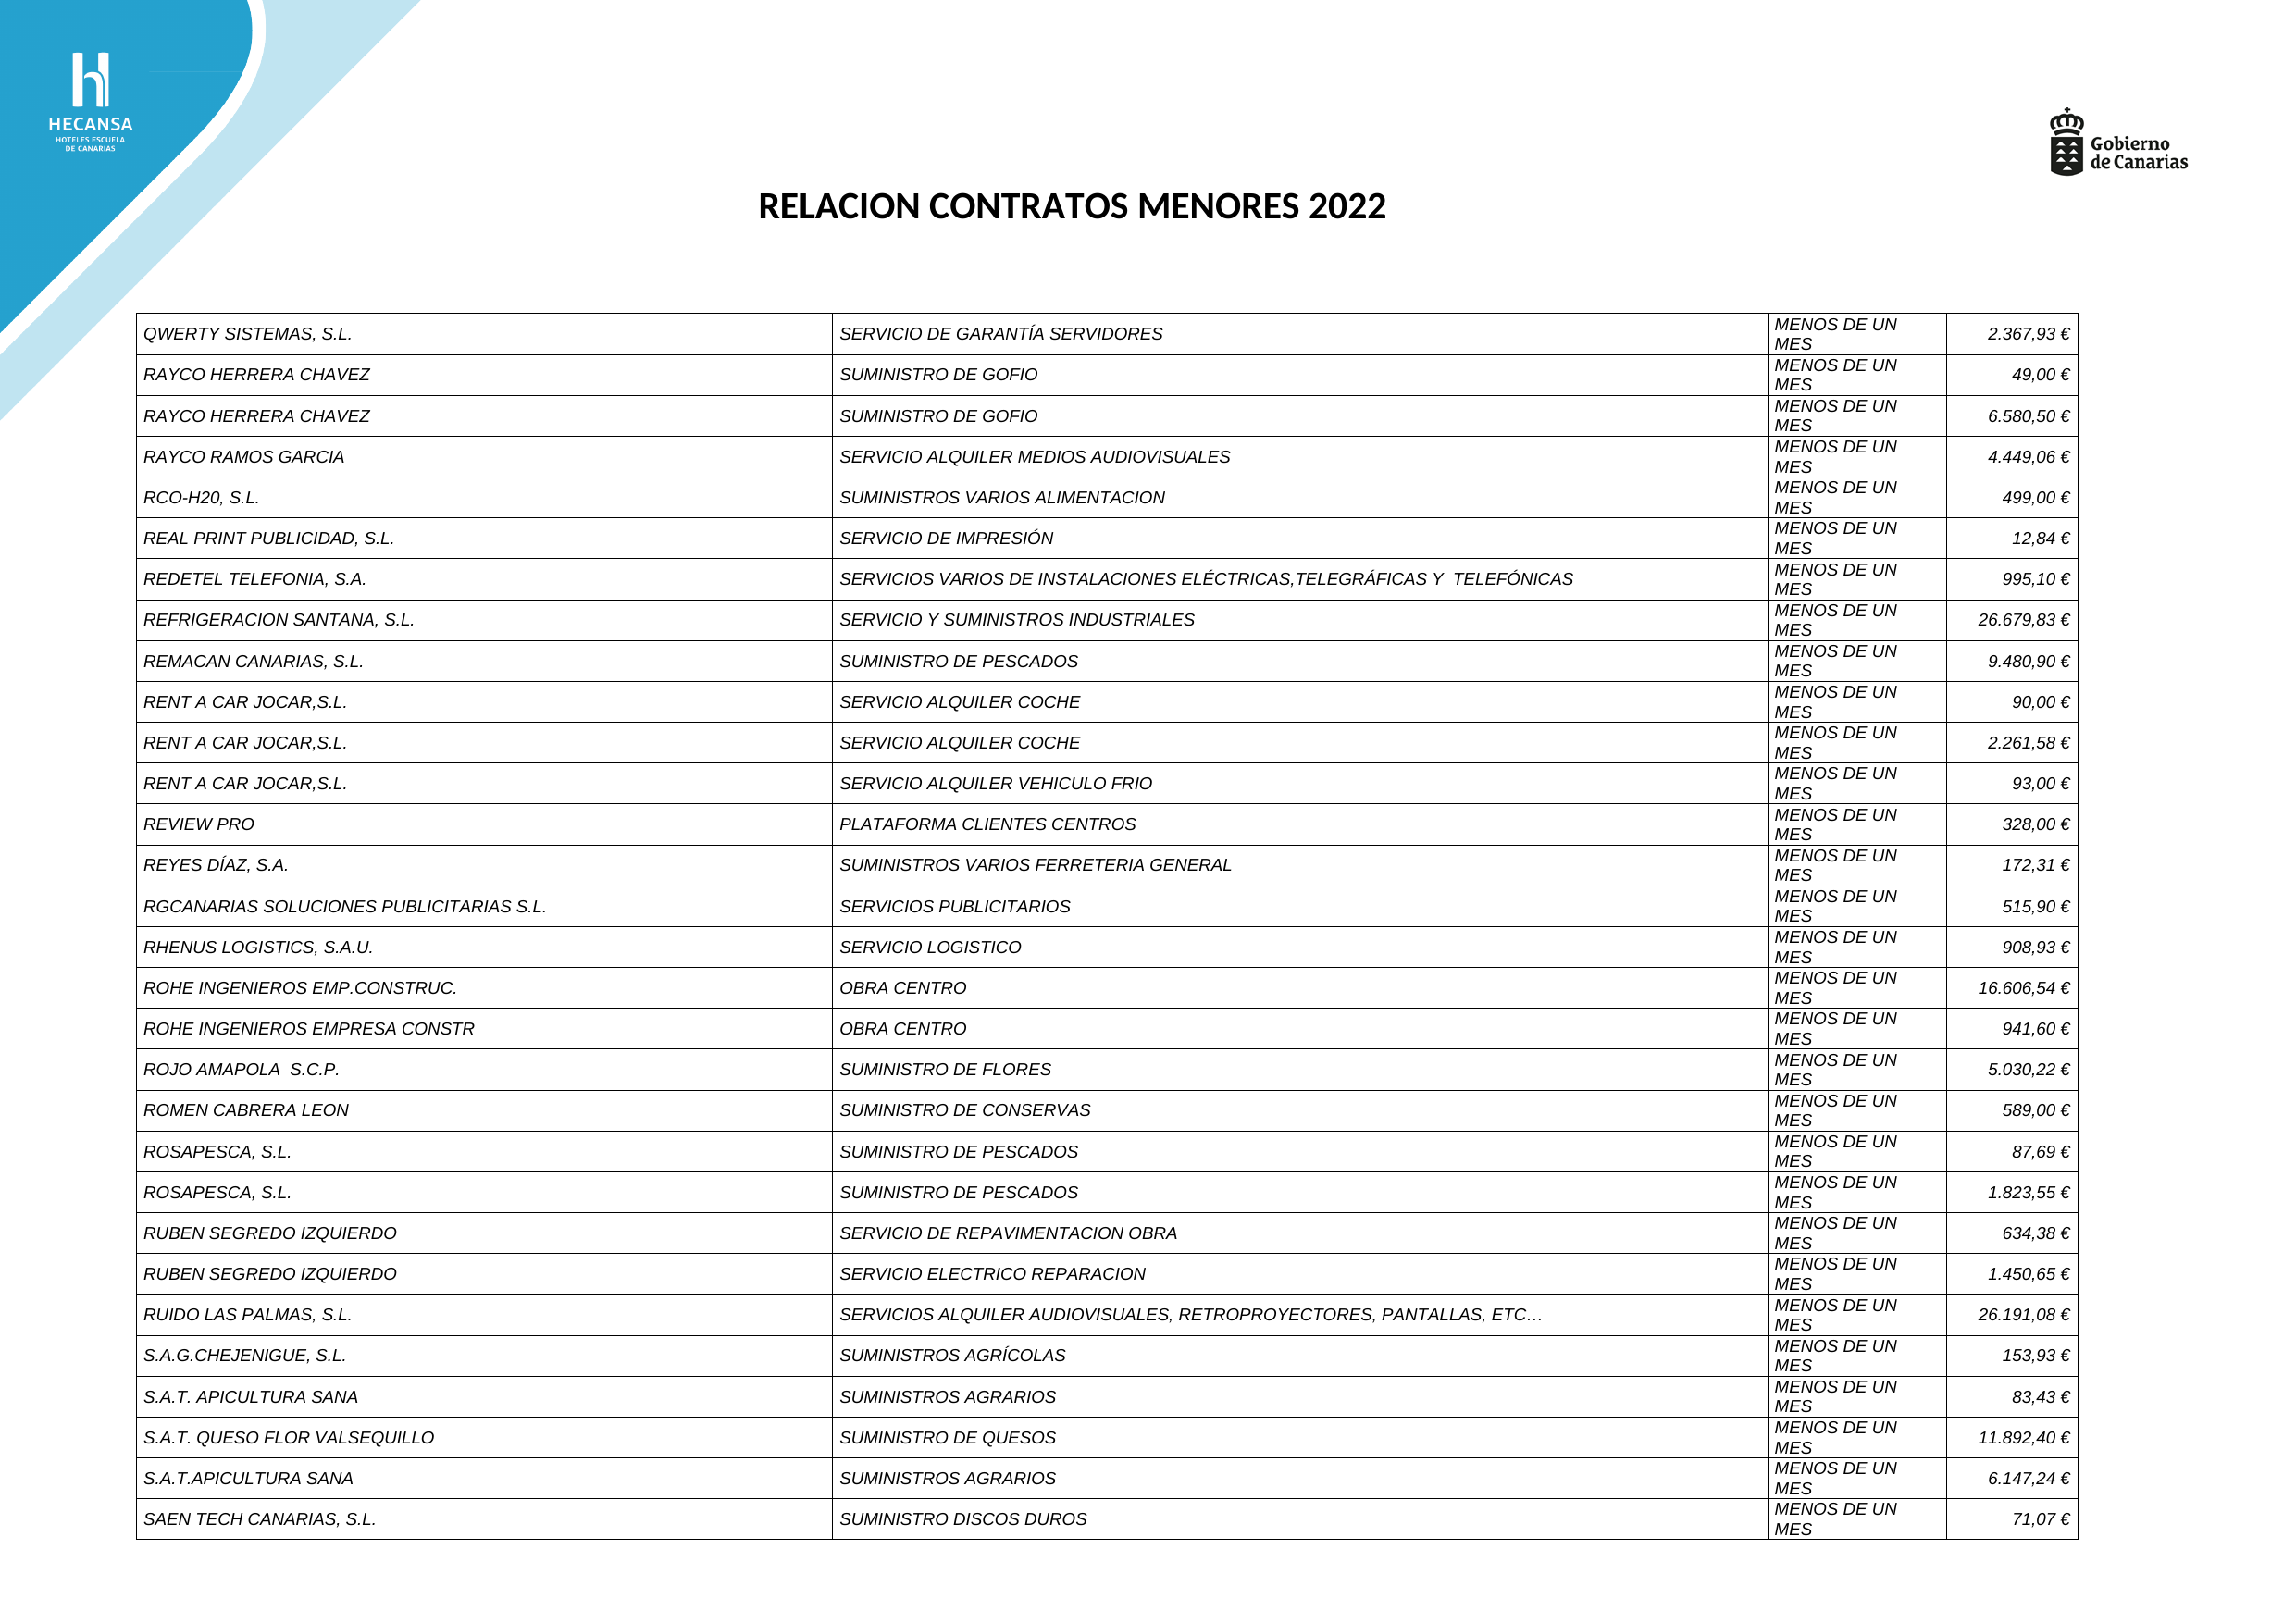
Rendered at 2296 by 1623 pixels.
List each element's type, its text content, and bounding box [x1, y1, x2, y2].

table_cell RAYCO RAMOS GARCIA [137, 437, 832, 477]
table_cell 26.679,83 € [1947, 601, 2078, 640]
table_cell 90,00 € [1947, 682, 2078, 722]
table_cell SERVICIO DE GARANTÍA SERVIDORES [833, 314, 1768, 353]
table_cell 9.480,90 € [1947, 641, 2078, 681]
table_cell SERVICIO DE REPAVIMENTACION OBRA [833, 1213, 1768, 1253]
table_cell MENOS DE UN MES [1769, 804, 1946, 844]
table_cell RAYCO HERRERA CHAVEZ [137, 355, 832, 395]
table_cell 5.030,22 € [1947, 1049, 2078, 1089]
table_cell 83,43 € [1947, 1377, 2078, 1417]
table_cell SUMINISTRO DISCOS DUROS [833, 1499, 1768, 1539]
table_cell MENOS DE UN MES [1769, 1132, 1946, 1171]
table_cell MENOS DE UN MES [1769, 927, 1946, 967]
table_cell SERVICIO ALQUILER COCHE [833, 723, 1768, 762]
table_cell 16.606,54 € [1947, 968, 2078, 1008]
table_cell RHENUS LOGISTICS, S.A.U. [137, 927, 832, 967]
table_cell ROMEN CABRERA LEON [137, 1091, 832, 1131]
table_cell MENOS DE UN MES [1769, 396, 1946, 436]
table_cell RUBEN SEGREDO IZQUIERDO [137, 1254, 832, 1294]
table_cell SUMINISTROS VARIOS ALIMENTACION [833, 477, 1768, 517]
table_cell SUMINISTROS AGRARIOS [833, 1377, 1768, 1417]
table_cell SERVICIOS PUBLICITARIOS [833, 886, 1768, 926]
table_cell 2.367,93 € [1947, 314, 2078, 353]
table_cell MENOS DE UN MES [1769, 1418, 1946, 1457]
table_cell MENOS DE UN MES [1769, 641, 1946, 681]
table_cell MENOS DE UN MES [1769, 1458, 1946, 1498]
table_cell SUMINISTRO DE FLORES [833, 1049, 1768, 1089]
table_cell SERVICIO ELECTRICO REPARACION [833, 1254, 1768, 1294]
table_cell SERVICIO ALQUILER COCHE [833, 682, 1768, 722]
table_cell 12,84 € [1947, 518, 2078, 558]
table_cell SUMINISTRO DE QUESOS [833, 1418, 1768, 1457]
table_cell SUMINISTRO DE GOFIO [833, 396, 1768, 436]
table_cell REFRIGERACION SANTANA, S.L. [137, 601, 832, 640]
table_cell 995,10 € [1947, 559, 2078, 599]
table_cell 93,00 € [1947, 763, 2078, 803]
table_cell S.A.T.APICULTURA SANA [137, 1458, 832, 1498]
table_cell ROHE INGENIEROS EMP.CONSTRUC. [137, 968, 832, 1008]
table_cell SUMINISTROS AGRARIOS [833, 1458, 1768, 1498]
table_cell 11.892,40 € [1947, 1418, 2078, 1457]
table_cell RCO-H20, S.L. [137, 477, 832, 517]
table_cell MENOS DE UN MES [1769, 763, 1946, 803]
table_cell MENOS DE UN MES [1769, 477, 1946, 517]
table_cell SERVICIO ALQUILER VEHICULO FRIO [833, 763, 1768, 803]
table_cell MENOS DE UN MES [1769, 314, 1946, 353]
table_cell RENT A CAR JOCAR,S.L. [137, 763, 832, 803]
table_cell MENOS DE UN MES [1769, 559, 1946, 599]
table_cell S.A.G.CHEJENIGUE, S.L. [137, 1336, 832, 1376]
table_cell MENOS DE UN MES [1769, 723, 1946, 762]
table_cell OBRA CENTRO [833, 1009, 1768, 1048]
table_cell MENOS DE UN MES [1769, 518, 1946, 558]
table_cell 87,69 € [1947, 1132, 2078, 1171]
table_cell 49,00 € [1947, 355, 2078, 395]
table_cell ROSAPESCA, S.L. [137, 1132, 832, 1171]
table_cell MENOS DE UN MES [1769, 437, 1946, 477]
table_cell 172,31 € [1947, 846, 2078, 886]
table_cell 71,07 € [1947, 1499, 2078, 1539]
table_cell MENOS DE UN MES [1769, 968, 1946, 1008]
table_cell MENOS DE UN MES [1769, 886, 1946, 926]
table_cell RAYCO HERRERA CHAVEZ [137, 396, 832, 436]
table_cell S.A.T. APICULTURA SANA [137, 1377, 832, 1417]
table_cell MENOS DE UN MES [1769, 1213, 1946, 1253]
table_cell QWERTY SISTEMAS, S.L. [137, 314, 832, 353]
table_cell RUIDO LAS PALMAS, S.L. [137, 1295, 832, 1334]
table_cell 6.147,24 € [1947, 1458, 2078, 1498]
table_cell 941,60 € [1947, 1009, 2078, 1048]
table_cell MENOS DE UN MES [1769, 1254, 1946, 1294]
table_cell REAL PRINT PUBLICIDAD, S.L. [137, 518, 832, 558]
table_cell 4.449,06 € [1947, 437, 2078, 477]
table_cell MENOS DE UN MES [1769, 1499, 1946, 1539]
table_cell MENOS DE UN MES [1769, 601, 1946, 640]
table_cell 2.261,58 € [1947, 723, 2078, 762]
table_cell 515,90 € [1947, 886, 2078, 926]
table_cell SUMINISTRO DE PESCADOS [833, 641, 1768, 681]
table_cell MENOS DE UN MES [1769, 1091, 1946, 1131]
table_cell 153,93 € [1947, 1336, 2078, 1376]
table_cell 6.580,50 € [1947, 396, 2078, 436]
table_cell MENOS DE UN MES [1769, 846, 1946, 886]
table_cell MENOS DE UN MES [1769, 682, 1946, 722]
table_cell MENOS DE UN MES [1769, 355, 1946, 395]
table_cell REYES DÍAZ, S.A. [137, 846, 832, 886]
table_cell 499,00 € [1947, 477, 2078, 517]
table_cell S.A.T. QUESO FLOR VALSEQUILLO [137, 1418, 832, 1457]
table_cell SERVICIOS VARIOS DE INSTALACIONES ELÉCTRICAS,TELEGRÁFICAS Y TELEFÓNICAS [833, 559, 1768, 599]
table_cell RENT A CAR JOCAR,S.L. [137, 682, 832, 722]
table_cell RUBEN SEGREDO IZQUIERDO [137, 1213, 832, 1253]
table_cell 1.823,55 € [1947, 1172, 2078, 1212]
table_cell SUMINISTRO DE PESCADOS [833, 1172, 1768, 1212]
table_cell PLATAFORMA CLIENTES CENTROS [833, 804, 1768, 844]
table_cell 26.191,08 € [1947, 1295, 2078, 1334]
table_cell SERVICIO DE IMPRESIÓN [833, 518, 1768, 558]
table_cell REMACAN CANARIAS, S.L. [137, 641, 832, 681]
table_cell MENOS DE UN MES [1769, 1336, 1946, 1376]
table_cell RENT A CAR JOCAR,S.L. [137, 723, 832, 762]
table_cell ROSAPESCA, S.L. [137, 1172, 832, 1212]
table_cell MENOS DE UN MES [1769, 1295, 1946, 1334]
table_cell OBRA CENTRO [833, 968, 1768, 1008]
table_cell SUMINISTROS VARIOS FERRETERIA GENERAL [833, 846, 1768, 886]
table_cell SUMINISTRO DE PESCADOS [833, 1132, 1768, 1171]
table_cell ROJO AMAPOLA S.C.P. [137, 1049, 832, 1089]
table_cell SERVICIO ALQUILER MEDIOS AUDIOVISUALES [833, 437, 1768, 477]
table_cell REDETEL TELEFONIA, S.A. [137, 559, 832, 599]
table_cell RGCANARIAS SOLUCIONES PUBLICITARIAS S.L. [137, 886, 832, 926]
table_cell 634,38 € [1947, 1213, 2078, 1253]
table_cell REVIEW PRO [137, 804, 832, 844]
table_cell SUMINISTRO DE CONSERVAS [833, 1091, 1768, 1131]
table_cell SERVICIO LOGISTICO [833, 927, 1768, 967]
table_cell MENOS DE UN MES [1769, 1172, 1946, 1212]
table_cell MENOS DE UN MES [1769, 1049, 1946, 1089]
table_cell SUMINISTROS AGRÍCOLAS [833, 1336, 1768, 1376]
table_cell 908,93 € [1947, 927, 2078, 967]
table_cell SUMINISTRO DE GOFIO [833, 355, 1768, 395]
table_cell SERVICIO Y SUMINISTROS INDUSTRIALES [833, 601, 1768, 640]
table_cell ROHE INGENIEROS EMPRESA CONSTR [137, 1009, 832, 1048]
table_cell 1.450,65 € [1947, 1254, 2078, 1294]
table_cell SAEN TECH CANARIAS, S.L. [137, 1499, 832, 1539]
table_cell MENOS DE UN MES [1769, 1009, 1946, 1048]
table_cell 589,00 € [1947, 1091, 2078, 1131]
table_cell MENOS DE UN MES [1769, 1377, 1946, 1417]
table_cell 328,00 € [1947, 804, 2078, 844]
table_cell SERVICIOS ALQUILER AUDIOVISUALES, RETROPROYECTORES, PANTALLAS, ETC… [833, 1295, 1768, 1334]
